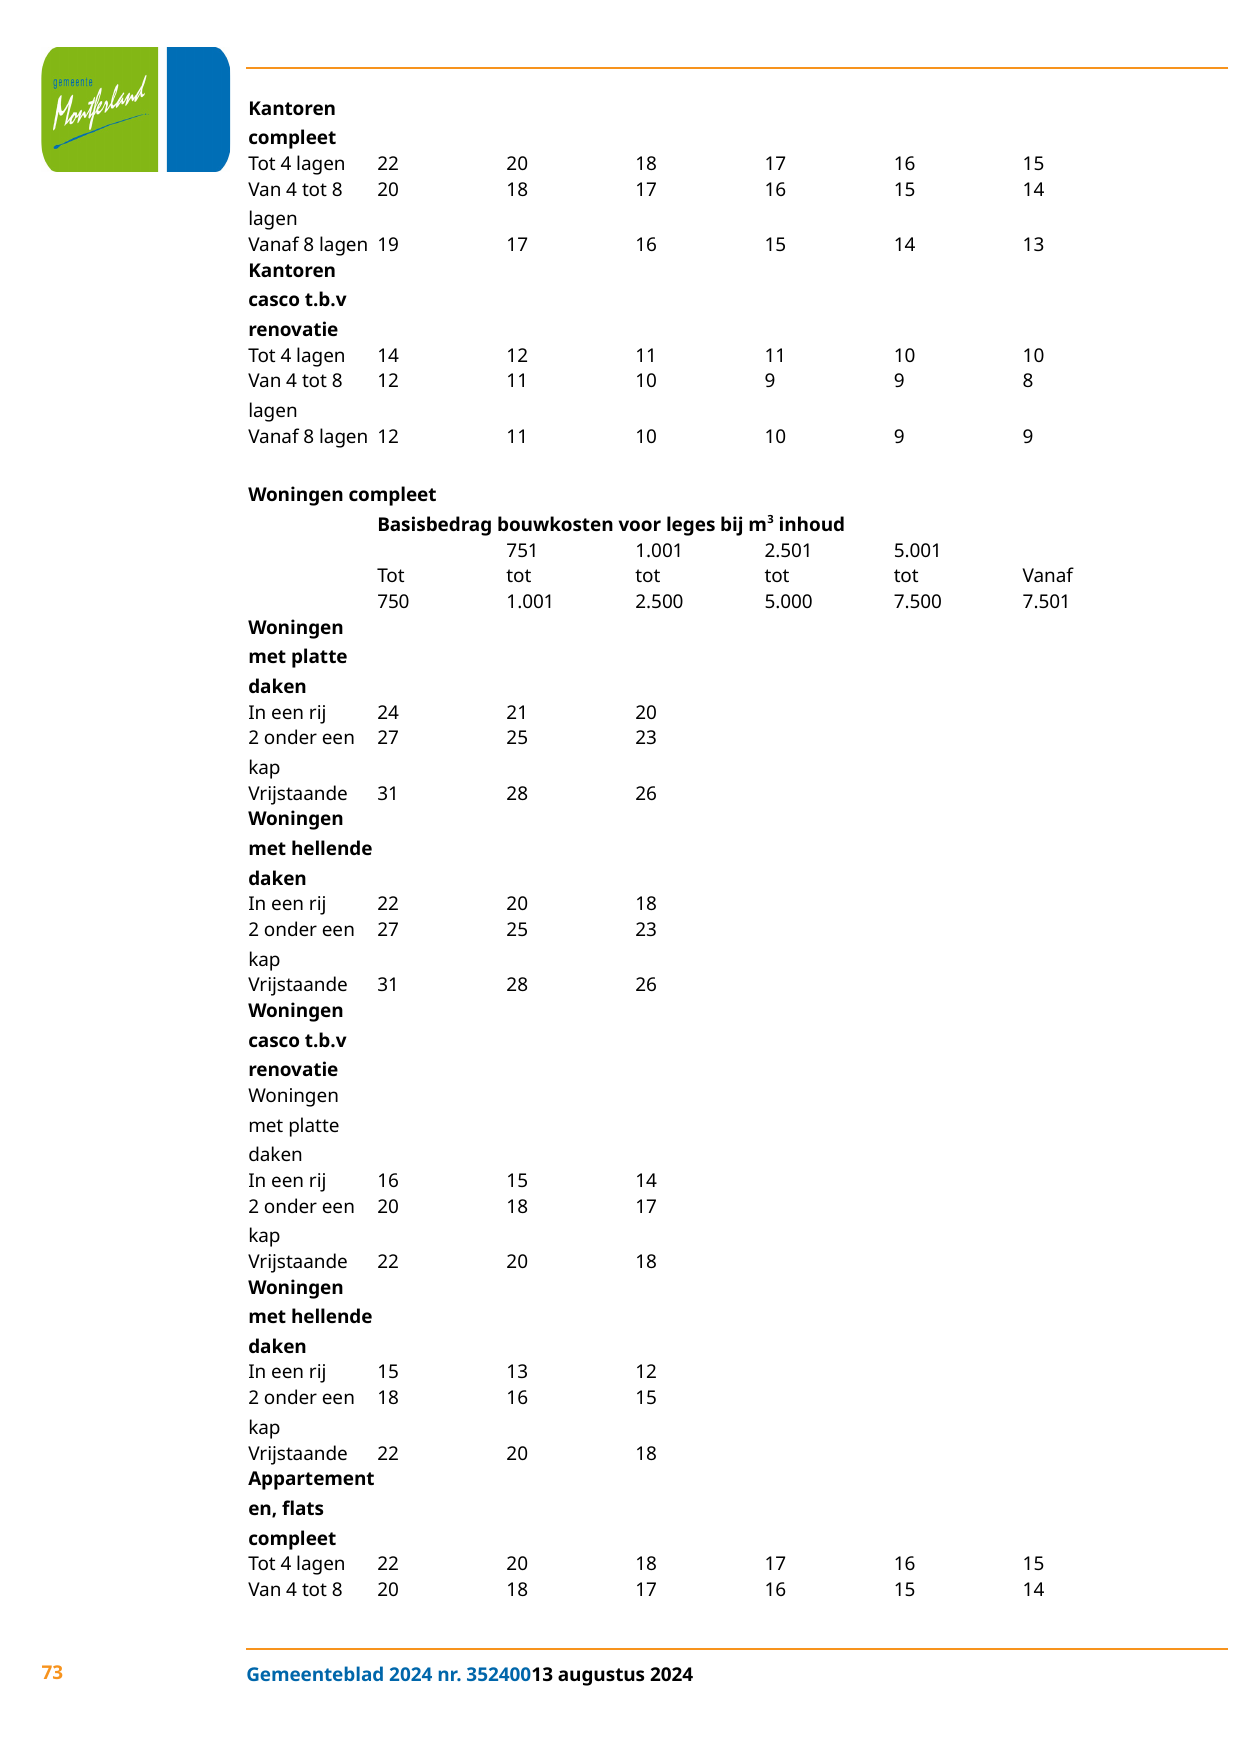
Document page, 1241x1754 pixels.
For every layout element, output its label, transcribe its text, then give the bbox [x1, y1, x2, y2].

table_cell In een rij [248, 699, 377, 724]
table_cell [377, 1274, 506, 1359]
table_cell tot [635, 563, 764, 588]
table_cell [1023, 1359, 1152, 1384]
table_cell 2 onder een kap [248, 916, 377, 972]
table_cell 16 [894, 1550, 1022, 1576]
table_cell [894, 725, 1022, 780]
table_cell [1023, 725, 1152, 780]
table_cell [894, 916, 1022, 972]
table_cell [1023, 1466, 1152, 1550]
table_cell 15 [506, 1167, 635, 1193]
table_cell 8 [1023, 368, 1152, 423]
table_cell 20 [506, 150, 635, 176]
table_cell 751 [506, 537, 635, 562]
table_cell [635, 806, 764, 891]
table_cell [894, 614, 1022, 699]
table_cell [894, 997, 1022, 1082]
table_cell 10 [894, 342, 1022, 367]
table_cell 9 [764, 368, 893, 423]
table_cell 16 [894, 150, 1022, 176]
table_cell 1.001 [506, 588, 635, 614]
table_cell 16 [506, 1385, 635, 1440]
table_cell 17 [635, 1576, 764, 1602]
table_cell 13 [1023, 231, 1152, 257]
table_cell [1023, 699, 1152, 724]
table_cell 17 [506, 231, 635, 257]
table_cell [1023, 1193, 1152, 1248]
table_cell [764, 614, 893, 699]
table_cell 2.501 [764, 537, 893, 562]
table_cell 5.001 [894, 537, 1022, 562]
table_cell [1023, 537, 1152, 562]
picture [41, 47, 231, 172]
table_cell [764, 972, 893, 997]
table_cell [894, 699, 1022, 724]
table_cell [377, 614, 506, 699]
table_cell 15 [894, 176, 1022, 231]
table_cell [764, 699, 893, 724]
table_cell 22 [377, 150, 506, 176]
table_cell 10 [1023, 342, 1152, 367]
table_cell [377, 806, 506, 891]
table_cell 22 [377, 1440, 506, 1466]
table_cell Vanaf 8 lagen [248, 231, 377, 257]
table_cell [1023, 614, 1152, 699]
table_cell [1023, 1167, 1152, 1193]
table_cell [894, 1385, 1022, 1440]
table_cell [1023, 997, 1152, 1082]
table_cell [894, 1082, 1022, 1167]
table_cell [506, 997, 635, 1082]
table_cell 18 [506, 1576, 635, 1602]
table_cell Appartementen, flats compleet [248, 1466, 377, 1550]
table_cell 15 [377, 1359, 506, 1384]
table_cell 16 [377, 1167, 506, 1193]
table_cell Tot 4 lagen [248, 1550, 377, 1576]
table_cell 2 onder een kap [248, 725, 377, 780]
table_cell [506, 95, 635, 150]
table_cell 11 [764, 342, 893, 367]
table_cell 14 [635, 1167, 764, 1193]
table_cell [764, 1385, 893, 1440]
table_cell 14 [1023, 176, 1152, 231]
table_cell 9 [1023, 423, 1152, 448]
table_cell Tot 4 lagen [248, 342, 377, 367]
table_cell [377, 1082, 506, 1167]
table_cell Van 4 tot 8 [248, 1576, 377, 1602]
table_cell Vrijstaande [248, 1248, 377, 1274]
table_cell [1023, 972, 1152, 997]
table_cell 15 [1023, 1550, 1152, 1576]
table_cell [894, 1466, 1022, 1550]
table_cell 23 [635, 725, 764, 780]
table_cell [635, 997, 764, 1082]
table_cell 2.500 [635, 588, 764, 614]
table_cell Van 4 tot 8 lagen [248, 176, 377, 231]
table_cell 27 [377, 725, 506, 780]
table_cell 15 [1023, 150, 1152, 176]
table_cell Vrijstaande [248, 1440, 377, 1466]
table_cell [764, 1167, 893, 1193]
table_cell 12 [377, 368, 506, 423]
table_cell 31 [377, 972, 506, 997]
table_cell [764, 1248, 893, 1274]
table_cell [894, 1359, 1022, 1384]
table_cell 20 [506, 891, 635, 916]
table_cell [635, 95, 764, 150]
table_cell 18 [377, 1385, 506, 1440]
table_cell [1023, 1385, 1152, 1440]
table_cell Woningen met hellende daken [248, 806, 377, 891]
table_cell 15 [764, 231, 893, 257]
table_cell 17 [764, 1550, 893, 1576]
table_cell [635, 1274, 764, 1359]
table_cell [764, 997, 893, 1082]
table_cell 20 [635, 699, 764, 724]
table_cell Tot [377, 563, 506, 588]
table_cell [764, 95, 893, 150]
table_cell [506, 806, 635, 891]
table_cell Woningen met platte daken [248, 1082, 377, 1167]
table_cell [894, 257, 1022, 342]
table_cell [506, 1082, 635, 1167]
table_cell [377, 95, 506, 150]
table_cell 12 [506, 342, 635, 367]
table_cell 28 [506, 780, 635, 806]
table_cell 20 [377, 1576, 506, 1602]
table_cell 16 [764, 176, 893, 231]
table_cell 18 [506, 176, 635, 231]
table_cell [894, 1248, 1022, 1274]
table_cell [635, 1466, 764, 1550]
table_cell [1023, 806, 1152, 891]
table_cell [764, 1274, 893, 1359]
table_cell [1023, 1082, 1152, 1167]
table_header [248, 511, 377, 537]
table_cell Vanaf [1023, 563, 1152, 588]
table_cell 12 [635, 1359, 764, 1384]
table_cell Vanaf 8 lagen [248, 423, 377, 448]
table_cell 22 [377, 1550, 506, 1576]
table_cell 16 [764, 1576, 893, 1602]
table_cell 11 [506, 423, 635, 448]
table_cell 24 [377, 699, 506, 724]
table_cell [506, 614, 635, 699]
table_cell [894, 1193, 1022, 1248]
table_cell [764, 1466, 893, 1550]
table_cell 31 [377, 780, 506, 806]
table_cell [764, 891, 893, 916]
table_cell 7.500 [894, 588, 1022, 614]
table_cell 25 [506, 916, 635, 972]
table_cell 18 [635, 1440, 764, 1466]
table_cell [248, 588, 377, 614]
table_cell In een rij [248, 1359, 377, 1384]
table_header Basisbedrag bouwkosten voor leges bij m3 inhoud [377, 511, 1152, 537]
table_cell 18 [506, 1193, 635, 1248]
table_cell 9 [894, 423, 1022, 448]
table_cell 15 [894, 1576, 1022, 1602]
table_cell tot [764, 563, 893, 588]
table_cell [1023, 95, 1152, 150]
table_cell Kantoren casco t.b.v renovatie [248, 257, 377, 342]
table_cell [1023, 916, 1152, 972]
text Woningen compleet [248, 481, 1152, 507]
table_cell [248, 537, 377, 562]
table_cell [1023, 1274, 1152, 1359]
table_cell [764, 780, 893, 806]
table_cell 17 [635, 1193, 764, 1248]
table_cell 15 [635, 1385, 764, 1440]
table_cell 23 [635, 916, 764, 972]
table_cell [377, 997, 506, 1082]
table_cell [764, 1359, 893, 1384]
table_cell 14 [894, 231, 1022, 257]
table_cell Woningen casco t.b.v renovatie [248, 997, 377, 1082]
table_cell [1023, 891, 1152, 916]
table_cell In een rij [248, 1167, 377, 1193]
table_cell [764, 1193, 893, 1248]
table_cell [764, 257, 893, 342]
table_cell 7.501 [1023, 588, 1152, 614]
table_cell [635, 1082, 764, 1167]
table_cell 21 [506, 699, 635, 724]
table_cell [894, 972, 1022, 997]
table_cell 1.001 [635, 537, 764, 562]
table_cell Woningen met platte daken [248, 614, 377, 699]
table_cell [764, 806, 893, 891]
table_cell Tot 4 lagen [248, 150, 377, 176]
table_cell 20 [506, 1248, 635, 1274]
table_cell 10 [635, 368, 764, 423]
table_cell tot [894, 563, 1022, 588]
table_cell 14 [1023, 1576, 1152, 1602]
table_cell 13 [506, 1359, 635, 1384]
table_cell [894, 806, 1022, 891]
table_cell 19 [377, 231, 506, 257]
table_cell 9 [894, 368, 1022, 423]
table_cell [248, 563, 377, 588]
table_cell 10 [635, 423, 764, 448]
table_cell 750 [377, 588, 506, 614]
table_cell 20 [377, 1193, 506, 1248]
table_cell [764, 725, 893, 780]
table_cell 5.000 [764, 588, 893, 614]
table_cell [1023, 1440, 1152, 1466]
table_cell [1023, 780, 1152, 806]
table_cell 16 [635, 231, 764, 257]
table_cell 18 [635, 1550, 764, 1576]
table_cell [894, 891, 1022, 916]
table_cell [377, 537, 506, 562]
table_cell Woningen met hellende daken [248, 1274, 377, 1359]
table_cell [635, 257, 764, 342]
table_cell [377, 257, 506, 342]
table_cell 18 [635, 891, 764, 916]
table_cell 22 [377, 1248, 506, 1274]
table_cell 28 [506, 972, 635, 997]
table_cell 25 [506, 725, 635, 780]
table_cell 17 [764, 150, 893, 176]
table_cell 12 [377, 423, 506, 448]
table_cell [1023, 257, 1152, 342]
table_cell [764, 1082, 893, 1167]
table_cell [506, 1466, 635, 1550]
table_cell 17 [635, 176, 764, 231]
table_cell 22 [377, 891, 506, 916]
table_cell 2 onder een kap [248, 1193, 377, 1248]
table_cell [894, 95, 1022, 150]
table_cell 10 [764, 423, 893, 448]
table_cell 26 [635, 972, 764, 997]
table_cell In een rij [248, 891, 377, 916]
table_cell Vrijstaande [248, 972, 377, 997]
table_cell 18 [635, 150, 764, 176]
table_cell 14 [377, 342, 506, 367]
table_cell 18 [635, 1248, 764, 1274]
table_cell [894, 1274, 1022, 1359]
table_cell [894, 1440, 1022, 1466]
table_cell [506, 257, 635, 342]
table_cell [377, 1466, 506, 1550]
table_cell 27 [377, 916, 506, 972]
table_cell 11 [506, 368, 635, 423]
table_cell [764, 916, 893, 972]
table_cell Vrijstaande [248, 780, 377, 806]
table_cell 26 [635, 780, 764, 806]
table_cell 20 [377, 176, 506, 231]
table_cell 20 [506, 1440, 635, 1466]
table_cell [635, 614, 764, 699]
table_cell tot [506, 563, 635, 588]
table_cell [506, 1274, 635, 1359]
table_cell 2 onder een kap [248, 1385, 377, 1440]
table_cell 11 [635, 342, 764, 367]
table_cell Kantoren compleet [248, 95, 377, 150]
table_cell [894, 780, 1022, 806]
table_cell 20 [506, 1550, 635, 1576]
table_cell Van 4 tot 8 lagen [248, 368, 377, 423]
table_cell [1023, 1248, 1152, 1274]
table_cell [764, 1440, 893, 1466]
table_cell [894, 1167, 1022, 1193]
